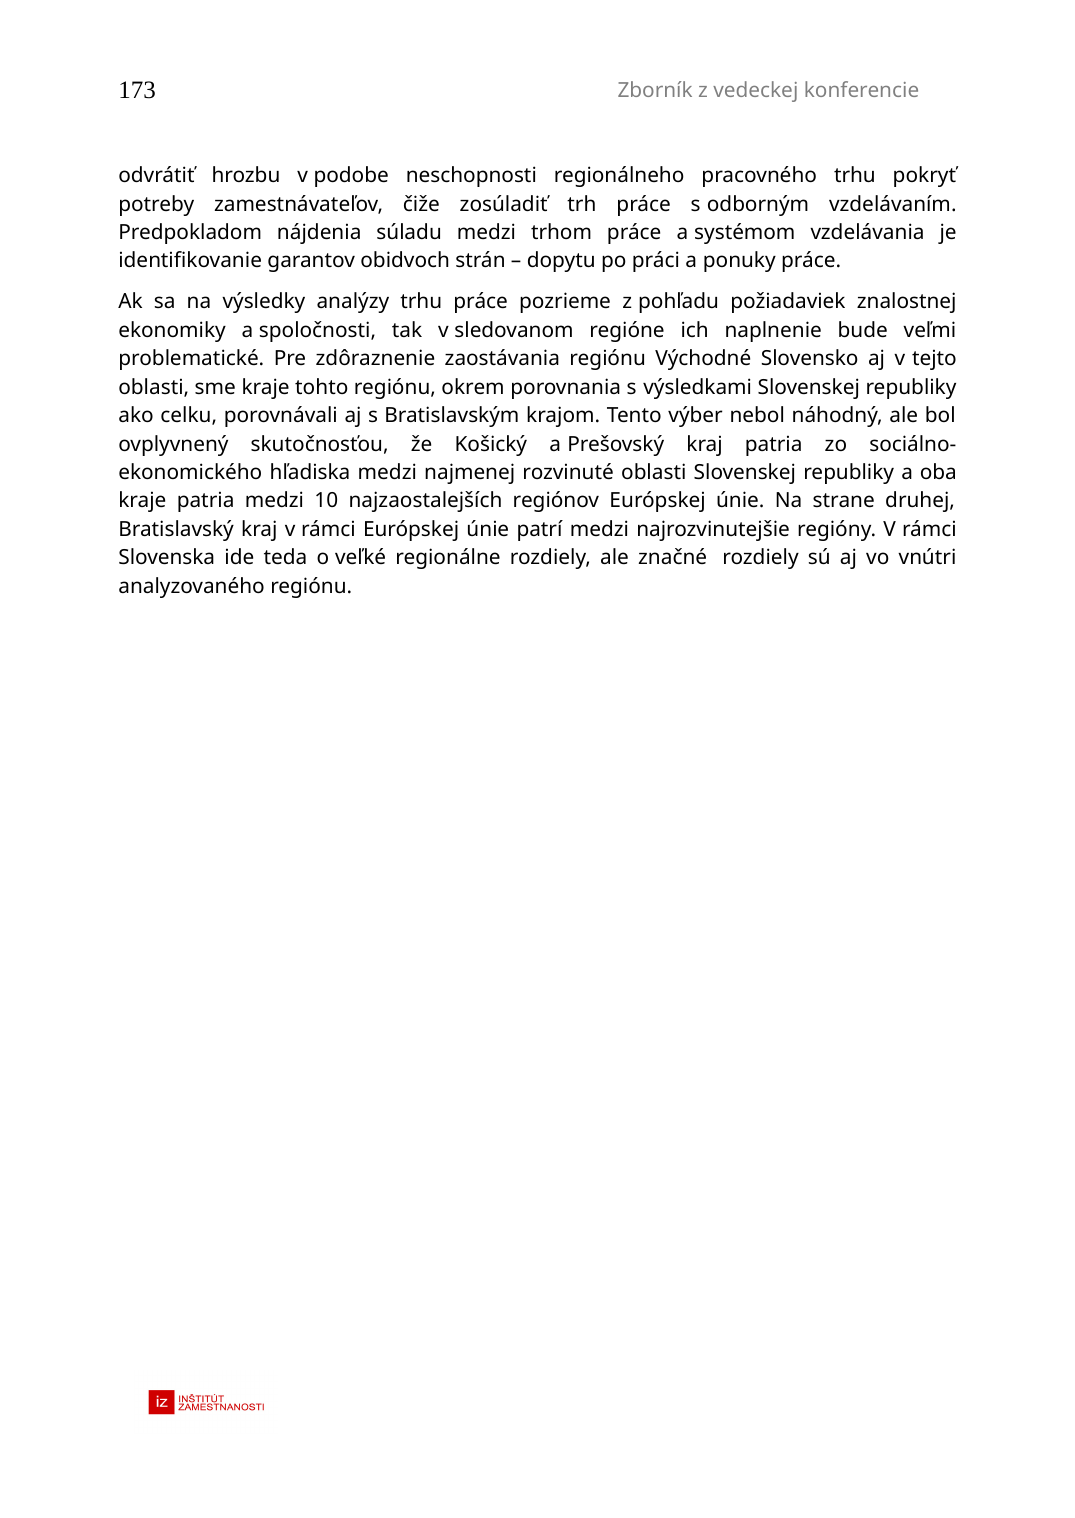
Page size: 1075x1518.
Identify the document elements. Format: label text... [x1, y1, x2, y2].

picture [134, 1370, 278, 1434]
text odvrátiť hrozbu v podobe neschopnosti regionálneho pracovného trhu pokryť potreby zamestnávateľov, čiže zosúladiť trh práce s odborným vzdelávaním. Predpokladom nájdenia súladu medzi trhom práce a systémom vzdelávania je identifikovanie garantov obidvoch strán – dopytu po práci a ponuky práce. [118, 160, 957, 274]
text Ak sa na výsledky analýzy trhu práce pozrieme z pohľadu požiadaviek znalostnej ekonomiky a spoločnosti, tak v sledovanom regióne ich naplnenie bude veľmi problematické. Pre zdôraznenie zaostávania regiónu Východné Slovensko aj v tejto oblasti, sme kraje tohto regiónu, okrem porovnania s výsledkami Slovenskej republiky ako celku, porovnávali aj s Bratislavským krajom. Tento výber nebol náhodný, ale bol ovplyvnený skutočnosťou, že Košický a Prešovský kraj patria zo sociálno-ekonomického hľadiska medzi najmenej rozvinuté oblasti Slovenskej republiky a oba kraje patria medzi 10 najzaostalejších regiónov Európskej únie. Na strane druhej, Bratislavský kraj v rámci Európskej únie patrí medzi najrozvinutejšie regióny. V rámci Slovenska ide teda o veľké regionálne rozdiely, ale značné rozdiely sú aj vo vnútri analyzovaného regiónu. [118, 287, 957, 599]
